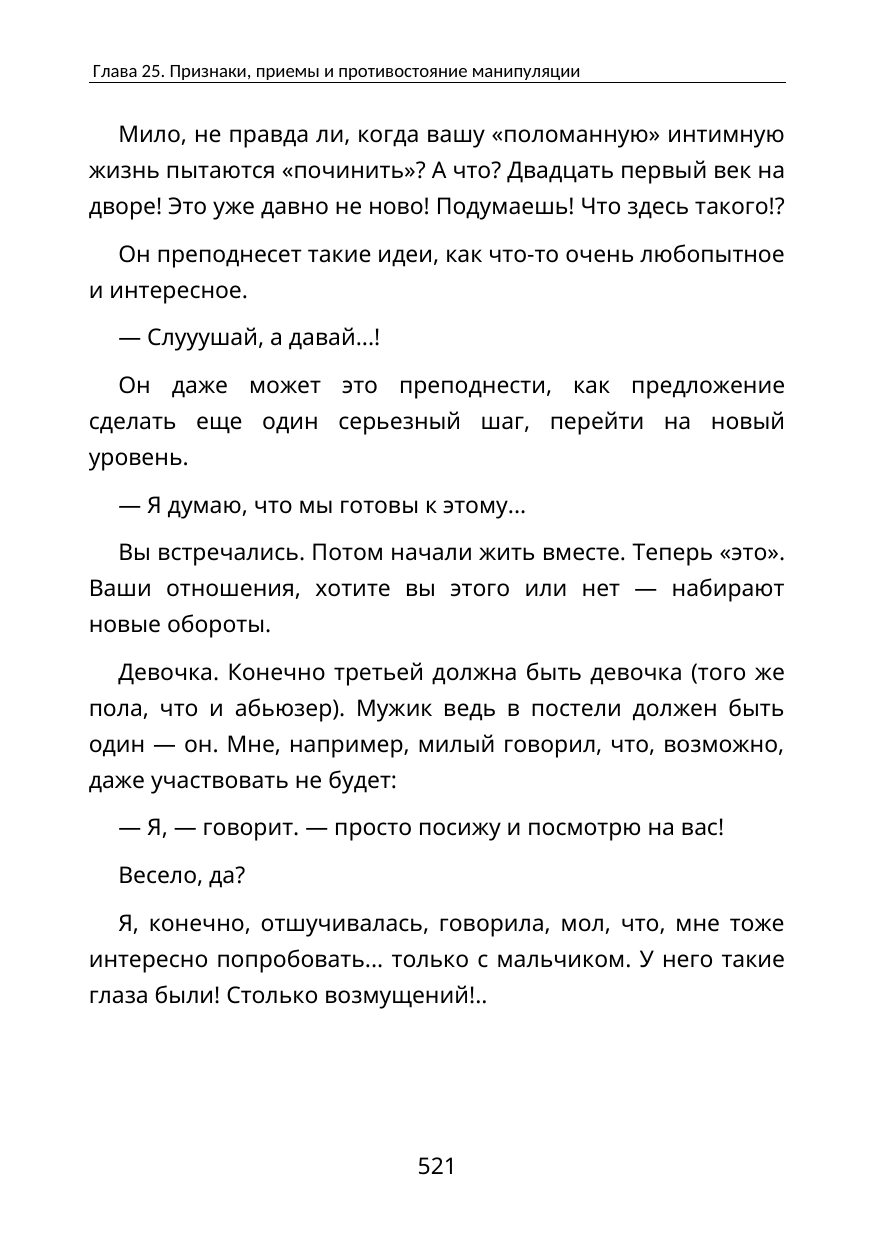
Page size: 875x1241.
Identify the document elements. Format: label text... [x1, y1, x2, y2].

text Он преподнесет такие идеи, как что-то очень любопытное и интересное. [88, 238, 786, 305]
text Мило, не правда ли, когда вашу «поломанную» интимную жизнь пытаются «починить»? А что? Двадцать первый век на дворе! Это уже давно не ново! Подумаешь! Что здесь такого!? [88, 118, 786, 221]
text Он даже может это преподнести, как предложение сделать еще один серьезный шаг, перейти на новый уровень. [88, 369, 786, 472]
text Девочка. Конечно третьей должна быть девочка (того же пола, что и абьюзер). Мужик ведь в постели должен быть один — он. Мне, например, милый говорил, что, возможно, даже участвовать не будет: [88, 656, 786, 795]
text — Я, — говорит. — просто посижу и посмотрю на вас! [88, 811, 786, 843]
text Вы встречались. Потом начали жить вместе. Теперь «это». Ваши отношения, хотите вы этого или нет — набирают новые обороты. [88, 536, 786, 639]
text — Слууушай, а давай...! [88, 321, 786, 352]
text Весело, да? [88, 859, 786, 890]
text — Я думаю, что мы готовы к этому... [88, 488, 786, 520]
text Я, конечно, отшучивалась, говорила, мол, что, мне тоже интересно попробовать... только с мальчиком. У него такие глаза были! Столько возмущений!.. [88, 907, 786, 1010]
